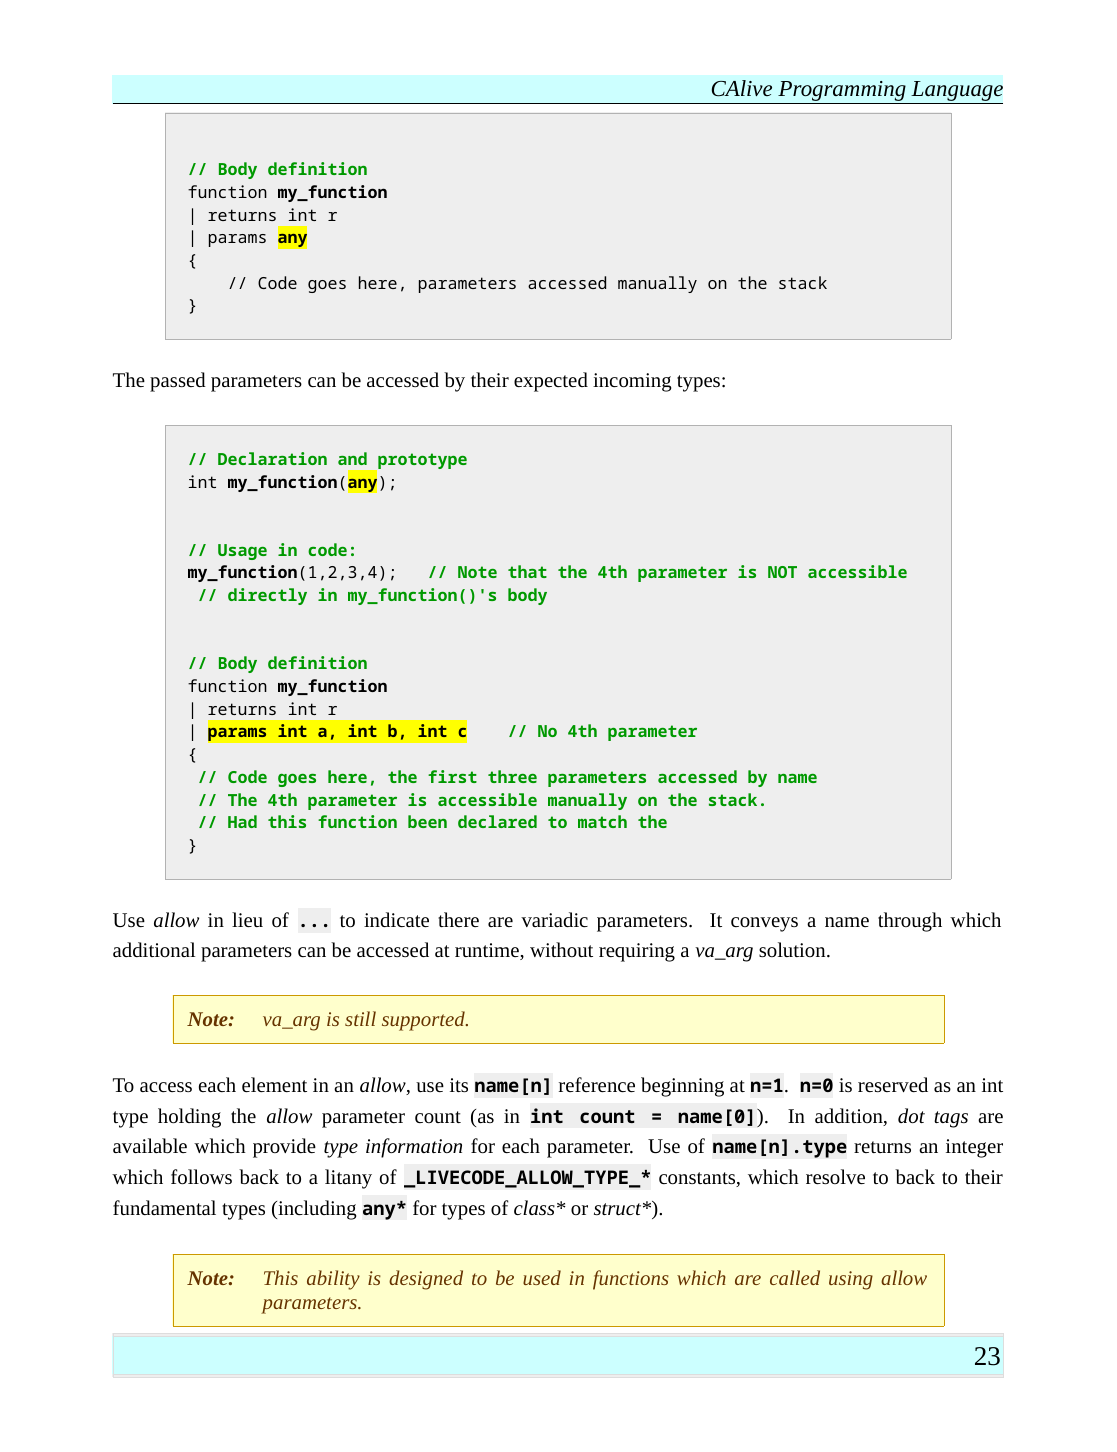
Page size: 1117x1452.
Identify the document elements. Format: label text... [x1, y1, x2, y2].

text The passed parameters can be accessed by their expected incoming types: [112, 368, 1003, 392]
text // Body definition function my_function | returns int r | params any { // Code goes here, parameters accessed manually on the stack } [166, 114, 951, 339]
text Note: This ability is designed to be used in functions which are called using allow parameters. [174, 1255, 944, 1326]
text To access each element in an allow, use its name[n] reference beginning at n=1. n=0 is reserved as an int type holding the allow parameter count (as in int count = name[0]). In addition, dot tags are available which provide type information for each parameter. Use of name[n].type returns an integer which follows back to a litany of _LIVECODE_ALLOW_TYPE_* constants, which resolve to back to their fundamental types (including any* for types of class* or struct*). [112, 1072, 1003, 1220]
text Note: va_arg is still supported. [174, 996, 944, 1043]
text Use allow in lieu of ... to indicate there are variadic parameters. It conveys a name through which additional parameters can be accessed at runtime, without requiring a va_arg solution. [112, 907, 1003, 962]
text // Declaration and prototype int my_function(any); // Usage in code: my_function(1,2,3,4); // Note that the 4th parameter is NOT accessible // directly in my_function()'s body // Body definition function my_function | returns int r | params int a, int b, int c // No 4th parameter { // Code goes here, the first three parameters accessed by name // The 4th parameter is accessible manually on the stack. // Had this function been declared to match the } [166, 426, 951, 879]
